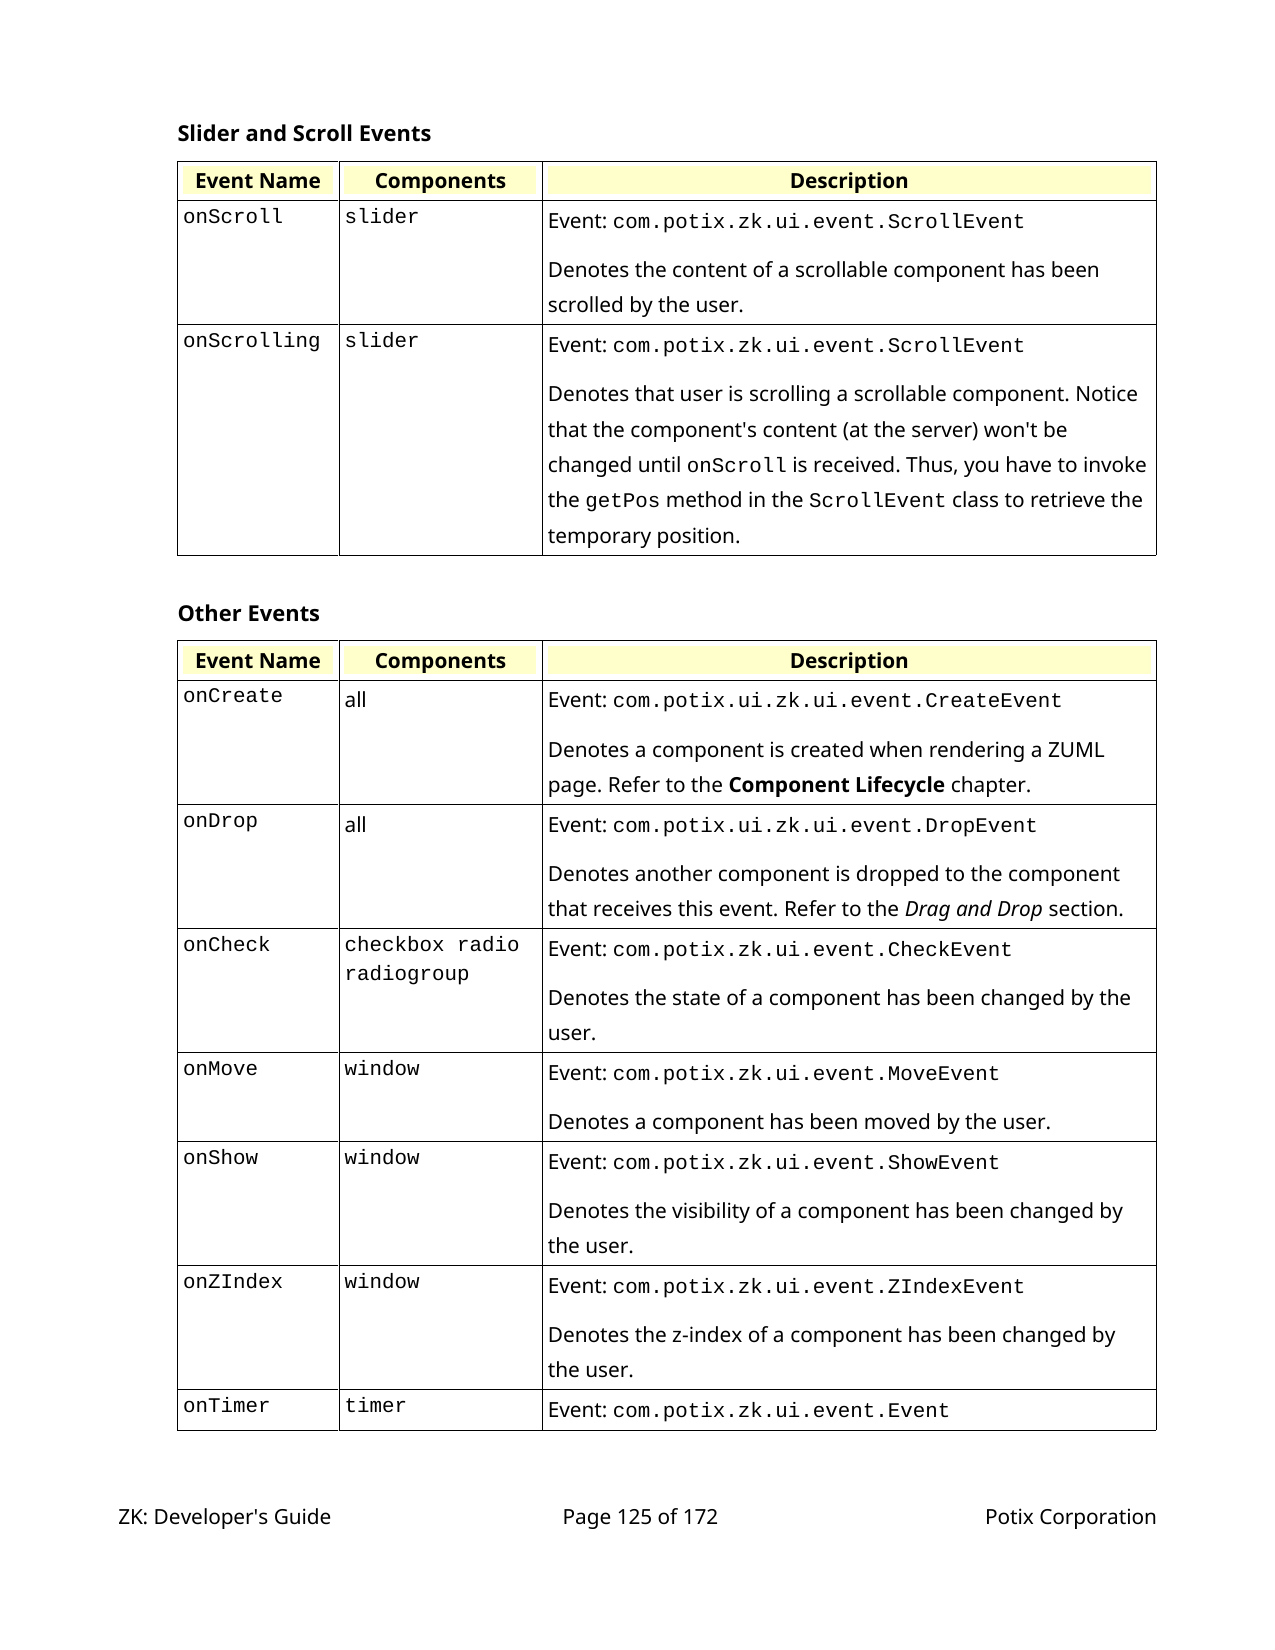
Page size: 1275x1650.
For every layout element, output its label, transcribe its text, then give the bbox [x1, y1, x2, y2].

table_cell window [340, 1053, 542, 1141]
table_header Description [543, 162, 1156, 200]
table_cell onDrop [178, 805, 338, 928]
table_cell onScroll [178, 201, 338, 324]
table_cell Event: com.potix.ui.zk.ui.event.CreateEvent Denotes a component is created when rendering a ZUML page. Refer to the Component Lifecycle chapter. [543, 681, 1156, 804]
subtitle Other Events [177, 597, 1157, 627]
table_header Components [340, 641, 542, 680]
table_header Components [340, 162, 542, 200]
table_header Description [543, 641, 1156, 680]
table_cell all [340, 681, 542, 804]
table_cell Event: com.potix.ui.zk.ui.event.DropEvent Denotes another component is dropped to the component that receives this event. Refer to the Drag and Drop section. [543, 805, 1156, 928]
table_cell onCheck [178, 929, 338, 1052]
table_cell timer [340, 1390, 542, 1430]
table_cell slider [340, 201, 542, 324]
table_cell Event: com.potix.zk.ui.event.ScrollEvent Denotes that user is scrolling a scrollable component. Notice that the component's content (at the server) won't be changed until onScroll is received. Thus, you have to invoke the getPos method in the ScrollEvent class to retrieve the temporary position. [543, 325, 1156, 555]
table_cell Event: com.potix.zk.ui.event.Event [543, 1390, 1156, 1430]
table_cell onMove [178, 1053, 338, 1141]
table_cell Event: com.potix.zk.ui.event.CheckEvent Denotes the state of a component has been changed by the user. [543, 929, 1156, 1052]
table_cell window [340, 1142, 542, 1265]
table_cell slider [340, 325, 542, 555]
table_header Event Name [178, 641, 338, 680]
table_cell Event: com.potix.zk.ui.event.ZIndexEvent Denotes the z-index of a component has been changed by the user. [543, 1266, 1156, 1389]
table_cell Event: com.potix.zk.ui.event.ShowEvent Denotes the visibility of a component has been changed by the user. [543, 1142, 1156, 1265]
table_cell all [340, 805, 542, 928]
table_cell onScrolling [178, 325, 338, 555]
table_header Event Name [178, 162, 338, 200]
table_cell window [340, 1266, 542, 1389]
table_cell onShow [178, 1142, 338, 1265]
table_cell onZIndex [178, 1266, 338, 1389]
table_cell onTimer [178, 1390, 338, 1430]
subtitle Slider and Scroll Events [177, 118, 1157, 148]
table_cell Event: com.potix.zk.ui.event.MoveEvent Denotes a component has been moved by the user. [543, 1053, 1156, 1141]
table_cell onCreate [178, 681, 338, 804]
table_cell Event: com.potix.zk.ui.event.ScrollEvent Denotes the content of a scrollable component has been scrolled by the user. [543, 201, 1156, 324]
table_cell checkbox radio radiogroup [340, 929, 542, 1052]
